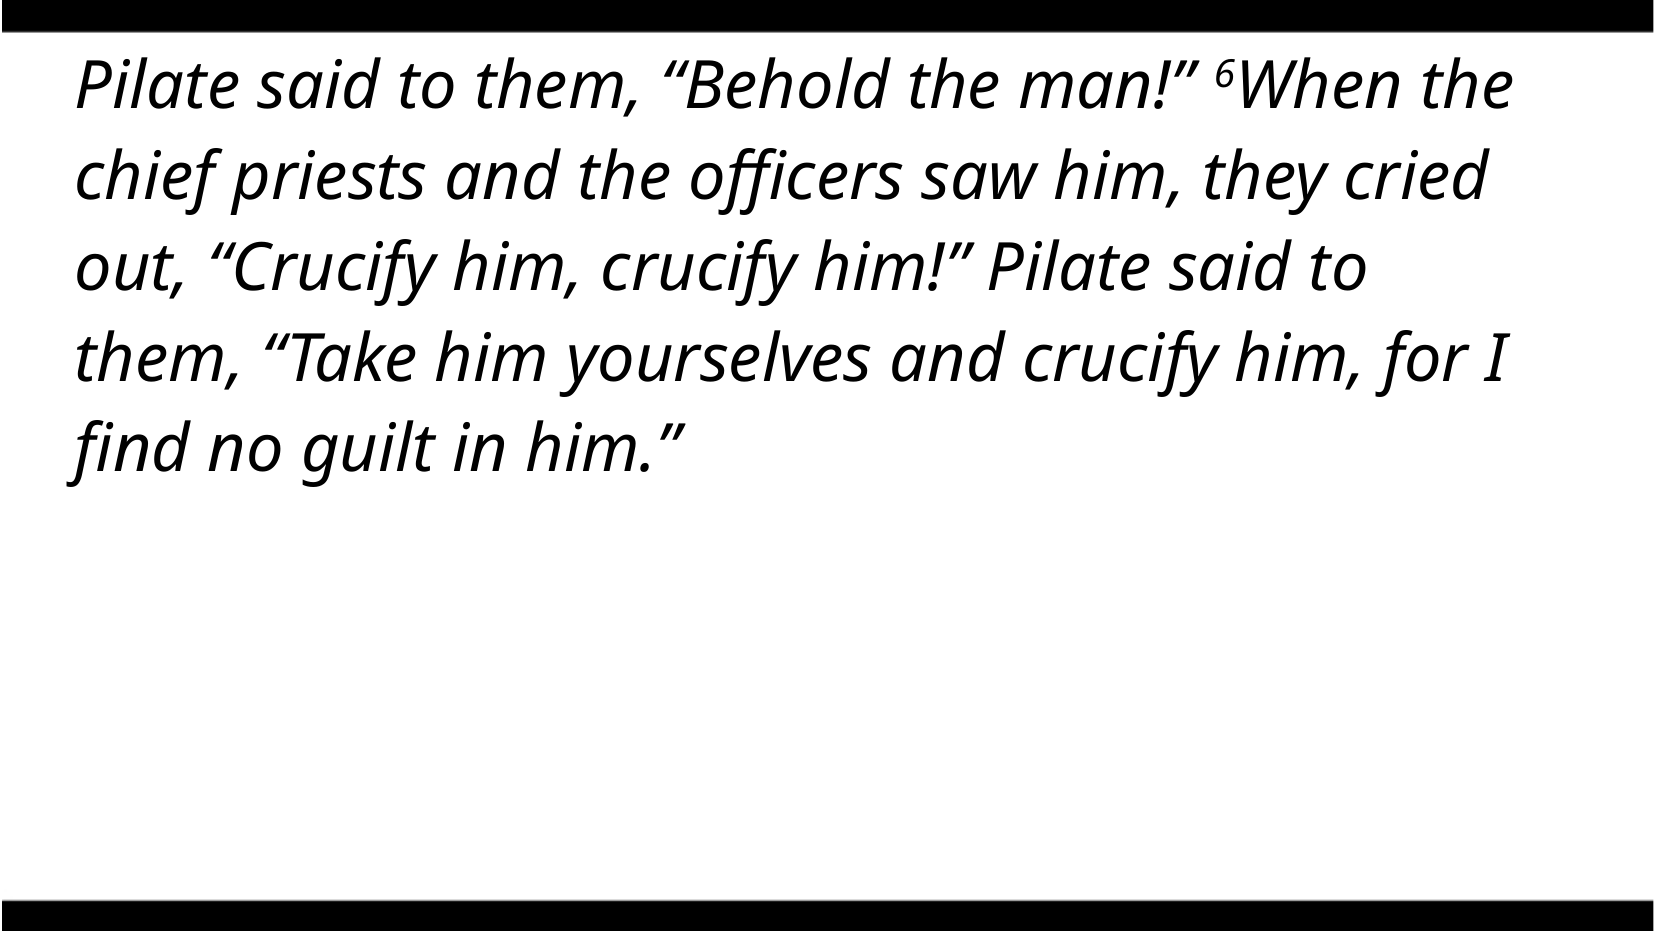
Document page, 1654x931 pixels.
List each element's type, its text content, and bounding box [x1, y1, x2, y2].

picture [2, 0, 1654, 931]
text_box Pilate said to them, “Behold the man!” 6When the chief priests and the officers saw him, they cried out, “Crucify him, crucify him!” Pilate said to them, “Take him yourselves and crucify him, for I find no guilt in him.” [60, 30, 1561, 489]
